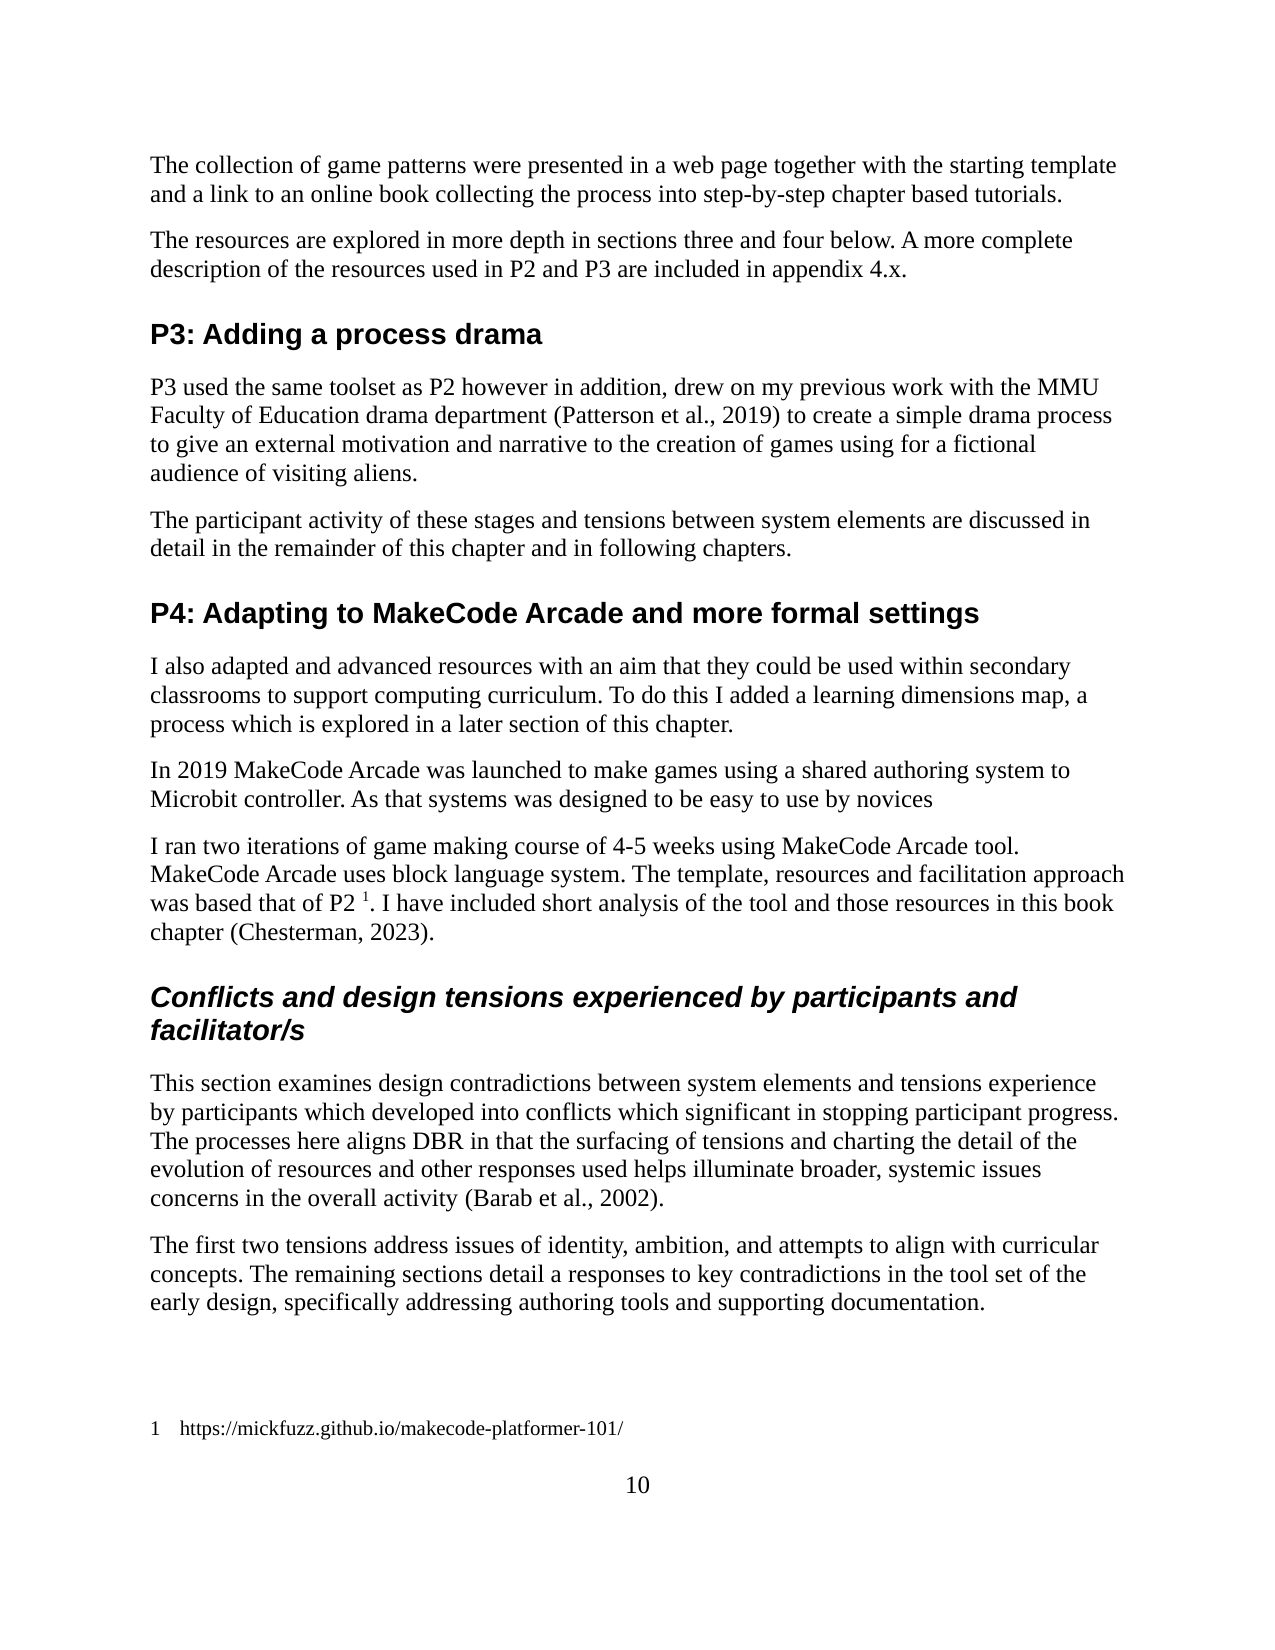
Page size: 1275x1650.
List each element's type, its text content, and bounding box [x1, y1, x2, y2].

text This section examines design contradictions between system elements and tensions experience by participants which developed into conflicts which significant in stopping participant progress. The processes here aligns DBR in that the surfacing of tensions and charting the detail of the evolution of resources and other responses used helps illuminate broader, systemic issues concerns in the overall activity (Barab et al., 2002). [150, 1068, 1125, 1212]
subtitle Conflicts and design tensions experienced by participants and facilitator/s [150, 980, 1125, 1047]
text https://mickfuzz.github.io/makecode-platformer-101/ [150, 1416, 1125, 1440]
text I ran two iterations of game making course of 4-5 weeks using MakeCode Arcade tool. MakeCode Arcade uses block language system. The template, resources and facilitation approach was based that of P2 . I have included short analysis of the tool and those resources in this book chapter (Chesterman, 2023). [150, 831, 1125, 946]
text The first two tensions address issues of identity, ambition, and attempts to align with curricular concepts. The remaining sections detail a responses to key contradictions in the tool set of the early design, specifically addressing authoring tools and supporting documentation. [150, 1230, 1125, 1316]
text P3 used the same toolset as P2 however in addition, drew on my previous work with the MMU Faculty of Education drama department (Patterson et al., 2019) to create a simple drama process to give an external motivation and narrative to the creation of games using for a fictional audience of visiting aliens. [150, 372, 1125, 487]
text The collection of game patterns were presented in a web page together with the starting template and a link to an online book collecting the process into step-by-step chapter based tutorials. [150, 150, 1125, 207]
subtitle P4: Adapting to MakeCode Arcade and more formal settings [150, 596, 1125, 630]
text The participant activity of these stages and tensions between system elements are discussed in detail in the remainder of this chapter and in following chapters. [150, 505, 1125, 562]
text I also adapted and advanced resources with an aim that they could be used within secondary classrooms to support computing curriculum. To do this I added a learning dimensions map, a process which is explored in a later section of this chapter. [150, 651, 1125, 737]
text The resources are explored in more depth in sections three and four below. A more complete description of the resources used in P2 and P3 are included in appendix 4.x. [150, 225, 1125, 283]
subtitle P3: Adding a process drama [150, 317, 1125, 350]
text In 2019 MakeCode Arcade was launched to make games using a shared authoring system to Microbit controller. As that systems was designed to be easy to use by novices [150, 755, 1125, 813]
